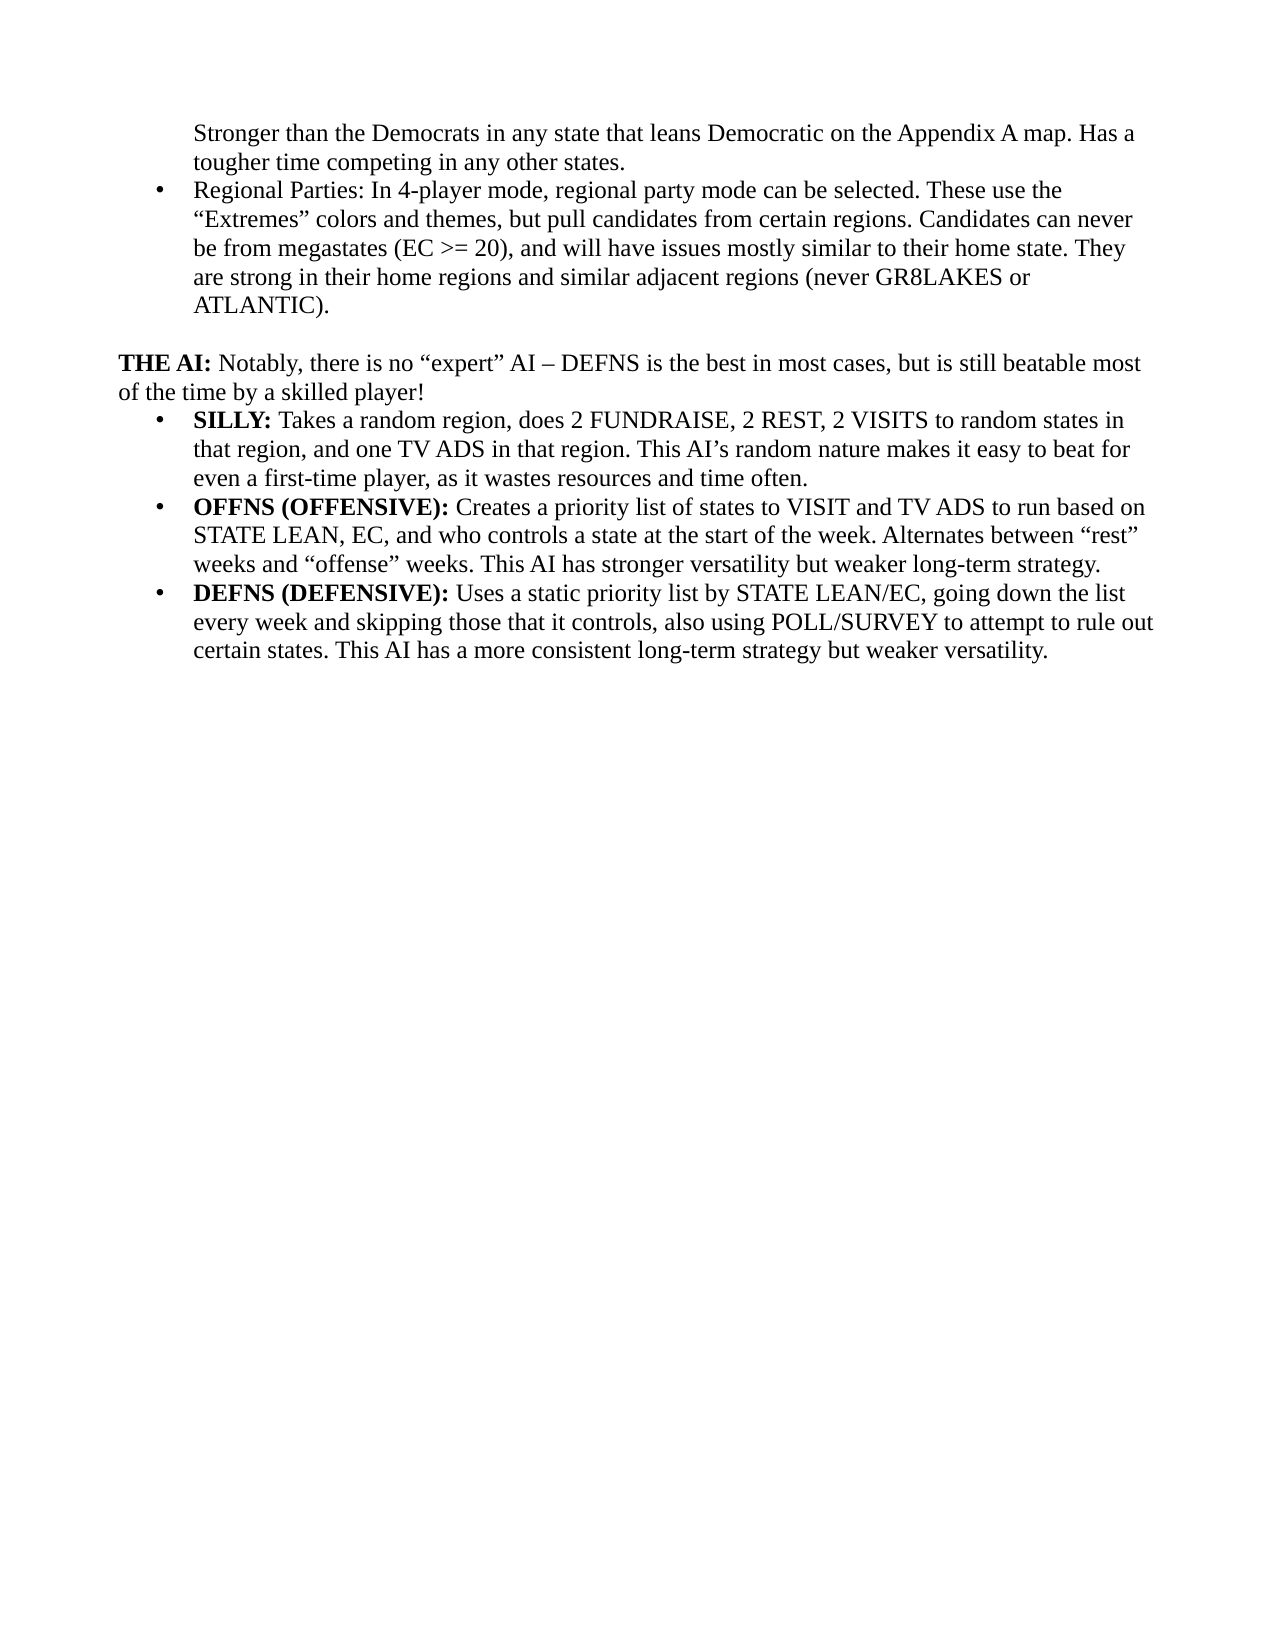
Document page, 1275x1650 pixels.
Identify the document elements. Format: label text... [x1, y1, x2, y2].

list Stronger than the Democrats in any state that leans Democratic on the Appendix A map. Has a tougher time competing in any other states. [156, 118, 1157, 176]
list DEFNS (DEFENSIVE): Uses a static priority list by STATE LEAN/EC, going down the list every week and skipping those that it controls, also using POLL/SURVEY to attempt to rule out certain states. This AI has a more consistent long-term strategy but weaker versatility. [156, 578, 1157, 664]
list Regional Parties: In 4-player mode, regional party mode can be selected. These use the “Extremes” colors and themes, but pull candidates from certain regions. Candidates can never be from megastates (EC >= 20), and will have issues mostly similar to their home state. They are strong in their home regions and similar adjacent regions (never GR8LAKES or ATLANTIC). [156, 176, 1157, 319]
list SILLY: Takes a random region, does 2 FUNDRAISE, 2 REST, 2 VISITS to random states in that region, and one TV ADS in that region. This AI’s random nature makes it easy to beat for even a first-time player, as it wastes resources and time often. [156, 406, 1157, 492]
text THE AI: Notably, there is no “expert” AI – DEFNS is the best in most cases, but is still beatable most of the time by a skilled player! [118, 348, 1157, 406]
list OFFNS (OFFENSIVE): Creates a priority list of states to VISIT and TV ADS to run based on STATE LEAN, EC, and who controls a state at the start of the week. Alternates between “rest” weeks and “offense” weeks. This AI has stronger versatility but weaker long-term strategy. [156, 492, 1157, 578]
